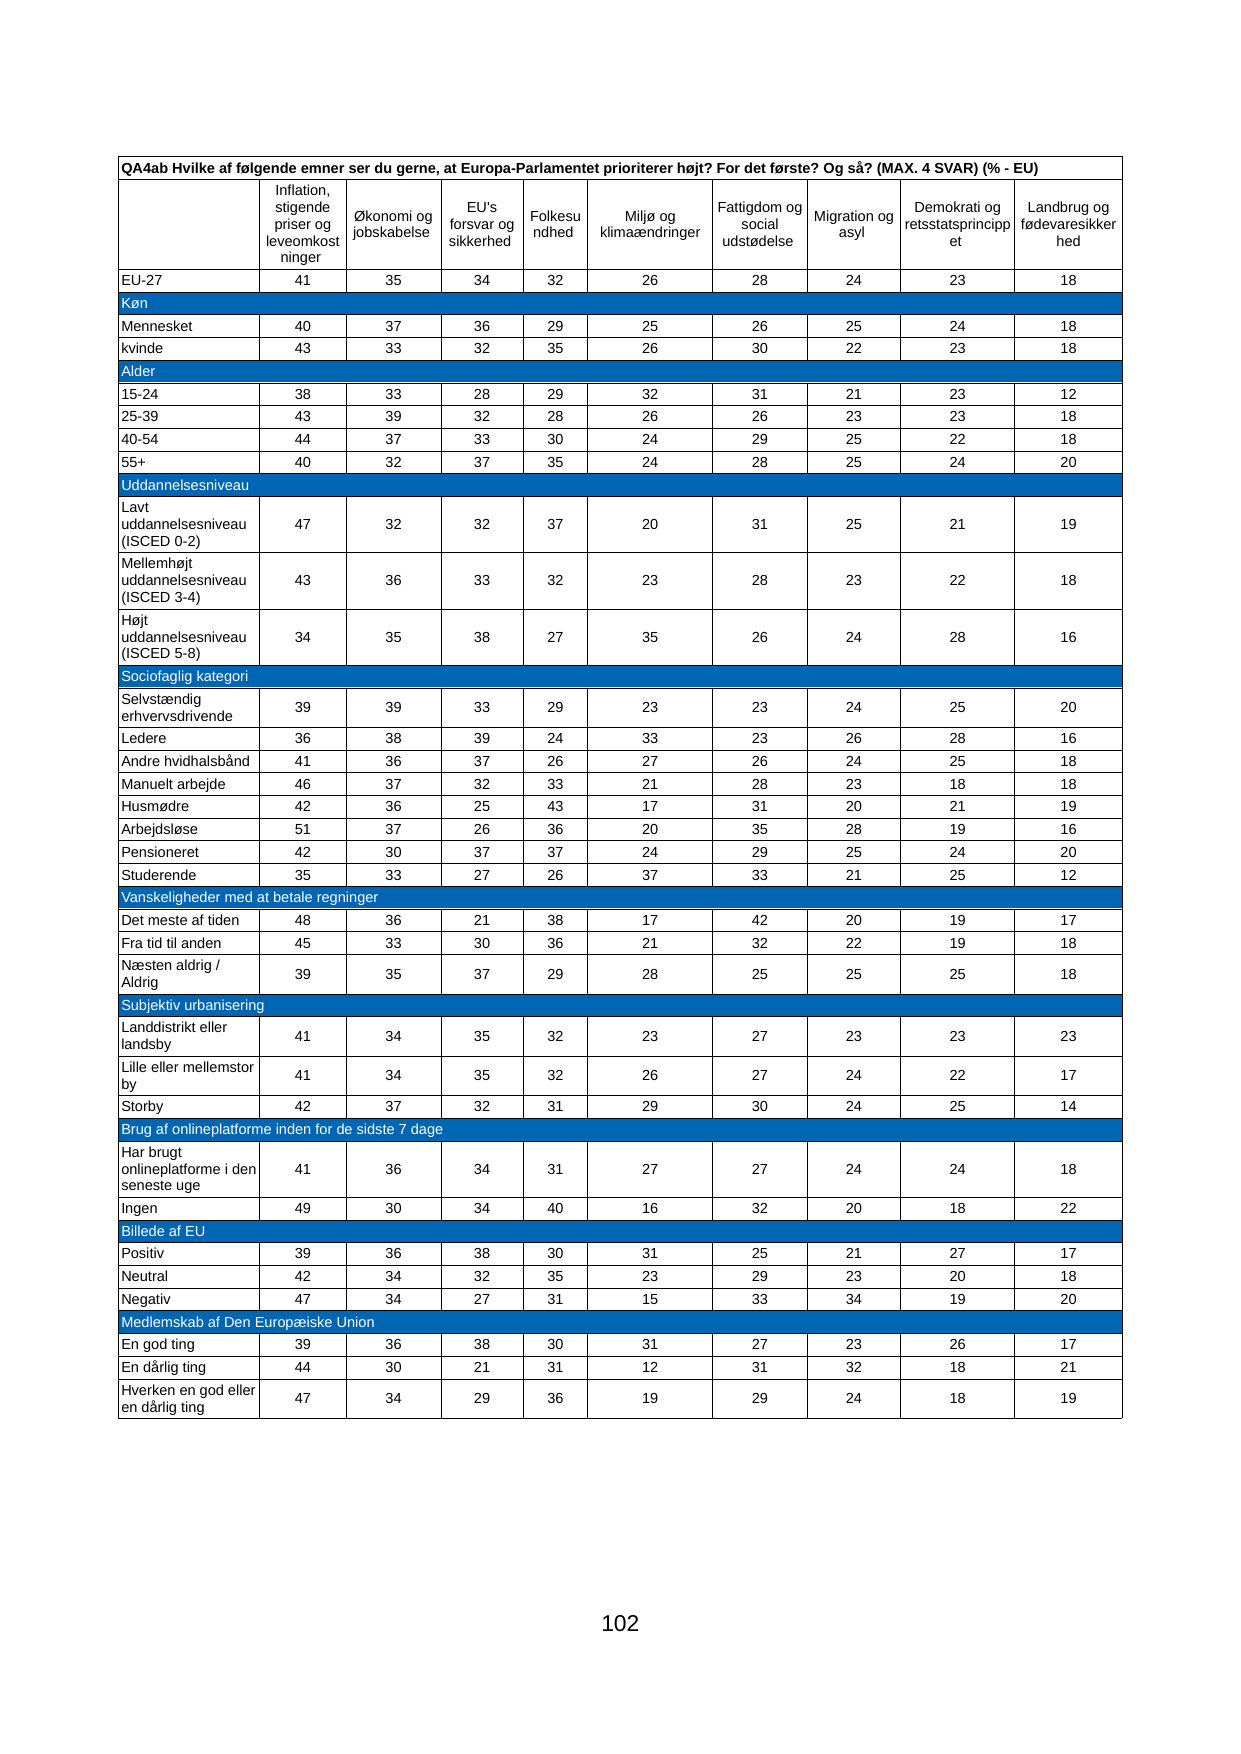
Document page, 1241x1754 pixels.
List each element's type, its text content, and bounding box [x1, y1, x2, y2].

table_cell Lavt uddannelsesniveau (ISCED 0-2) [119, 497, 259, 552]
table_cell Mennesket [119, 315, 259, 337]
table_cell 19 [1015, 1380, 1122, 1418]
table_cell 26 [588, 338, 712, 360]
table_cell 26 [588, 270, 712, 292]
table_cell 23 [901, 1017, 1014, 1056]
table_cell 27 [588, 1142, 712, 1197]
table_cell 35 [442, 1017, 523, 1056]
table_cell 31 [524, 1096, 587, 1118]
table_cell 22 [901, 553, 1014, 608]
table_cell Fra tid til anden [119, 932, 259, 954]
table_cell 33 [347, 932, 441, 954]
table_cell 32 [347, 452, 441, 473]
table_cell 35 [260, 864, 346, 886]
table_cell 24 [808, 270, 900, 292]
table_cell Lille eller mellemstor by [119, 1057, 259, 1095]
table_cell 18 [1015, 429, 1122, 451]
table_cell 15-24 [119, 384, 259, 405]
table_cell Fattigdom og social udstødelse [713, 180, 807, 269]
table_cell 25 [588, 315, 712, 337]
table_cell 15 [588, 1289, 712, 1310]
table_cell 30 [347, 1357, 441, 1378]
table_cell 18 [901, 773, 1014, 795]
table_cell 23 [808, 1017, 900, 1056]
table_cell 30 [713, 1096, 807, 1118]
table_cell 18 [1015, 1142, 1122, 1197]
table_cell 28 [901, 728, 1014, 749]
table_cell 20 [1015, 452, 1122, 473]
table_cell Alder [119, 361, 1122, 382]
table_cell 26 [901, 1334, 1014, 1356]
table_cell 18 [1015, 751, 1122, 772]
table_cell 30 [347, 841, 441, 863]
table_cell 36 [347, 553, 441, 608]
table_cell 32 [347, 497, 441, 552]
table_cell 21 [901, 796, 1014, 818]
table_cell 32 [713, 932, 807, 954]
table_cell Andre hvidhalsbånd [119, 751, 259, 772]
table_cell 24 [901, 315, 1014, 337]
table_cell Pensioneret [119, 841, 259, 863]
table_cell 34 [347, 1017, 441, 1056]
table_cell 51 [260, 819, 346, 840]
table_cell 36 [347, 1334, 441, 1356]
table_cell Neutral [119, 1266, 259, 1288]
table_cell 30 [524, 1243, 587, 1265]
table_cell 33 [347, 384, 441, 405]
table_cell 31 [713, 384, 807, 405]
table_cell 36 [347, 1142, 441, 1197]
table_cell 36 [524, 932, 587, 954]
table_cell EU's forsvar og sikkerhed [442, 180, 523, 269]
table_cell Miljø og klimaændringer [588, 180, 712, 269]
table_cell 33 [524, 773, 587, 795]
table_cell 22 [1015, 1198, 1122, 1219]
table_cell 25 [808, 955, 900, 993]
table_cell 39 [347, 689, 441, 727]
table_cell 23 [808, 773, 900, 795]
table_cell 26 [808, 728, 900, 749]
table_cell 18 [1015, 932, 1122, 954]
table_cell Uddannelsesniveau [119, 474, 1122, 496]
table_cell 32 [442, 497, 523, 552]
table_cell 40 [524, 1198, 587, 1219]
table_cell 42 [260, 1266, 346, 1288]
table_cell 32 [442, 338, 523, 360]
table_cell 37 [347, 773, 441, 795]
table_cell 17 [1015, 910, 1122, 931]
table_cell 17 [588, 910, 712, 931]
table_cell 36 [442, 315, 523, 337]
table_cell 12 [1015, 864, 1122, 886]
table_cell 24 [524, 728, 587, 749]
table_cell 34 [347, 1380, 441, 1418]
table_cell 18 [901, 1380, 1014, 1418]
table_cell En god ting [119, 1334, 259, 1356]
table_cell 30 [442, 932, 523, 954]
table_cell 28 [713, 452, 807, 473]
table_cell 25-39 [119, 406, 259, 428]
table_cell 18 [1015, 1266, 1122, 1288]
table_cell 28 [442, 384, 523, 405]
table_cell 17 [1015, 1243, 1122, 1265]
table_cell 39 [260, 1243, 346, 1265]
table_cell 21 [1015, 1357, 1122, 1378]
table_cell 32 [524, 553, 587, 608]
table_cell kvinde [119, 338, 259, 360]
table_cell 25 [808, 429, 900, 451]
table_cell 29 [713, 429, 807, 451]
table_cell 28 [713, 553, 807, 608]
table_cell EU-27 [119, 270, 259, 292]
table_cell 49 [260, 1198, 346, 1219]
table_cell 16 [1015, 610, 1122, 665]
table_cell 19 [588, 1380, 712, 1418]
table_cell 23 [808, 553, 900, 608]
table_cell 35 [442, 1057, 523, 1095]
table_cell 44 [260, 1357, 346, 1378]
table_cell 25 [808, 497, 900, 552]
table_cell 46 [260, 773, 346, 795]
table_cell 42 [260, 796, 346, 818]
table_cell 21 [808, 384, 900, 405]
table_cell 35 [524, 338, 587, 360]
table_cell 30 [347, 1198, 441, 1219]
table_cell 26 [713, 406, 807, 428]
table_cell 37 [442, 452, 523, 473]
table_cell Økonomi og jobskabelse [347, 180, 441, 269]
table_cell Landdistrikt eller landsby [119, 1017, 259, 1056]
table_cell Brug af onlineplatforme inden for de sidste 7 dage [119, 1119, 1122, 1141]
table_cell 27 [713, 1017, 807, 1056]
table_cell 37 [588, 864, 712, 886]
table_cell 30 [524, 1334, 587, 1356]
table_cell 31 [524, 1357, 587, 1378]
table_cell 21 [442, 910, 523, 931]
table_cell Husmødre [119, 796, 259, 818]
table_cell 23 [1015, 1017, 1122, 1056]
table_cell 19 [901, 932, 1014, 954]
table_cell 26 [442, 819, 523, 840]
table_cell 41 [260, 1142, 346, 1197]
table_cell 24 [901, 841, 1014, 863]
table_cell 21 [442, 1357, 523, 1378]
table_cell 23 [808, 406, 900, 428]
table_cell 37 [524, 841, 587, 863]
table_cell 29 [524, 384, 587, 405]
table_cell 23 [588, 689, 712, 727]
table_cell 17 [1015, 1057, 1122, 1095]
table_cell 21 [808, 864, 900, 886]
table_cell Højt uddannelsesniveau (ISCED 5-8) [119, 610, 259, 665]
table_cell 27 [901, 1243, 1014, 1265]
table_cell 31 [588, 1334, 712, 1356]
table_cell 35 [524, 452, 587, 473]
table_cell 34 [442, 1142, 523, 1197]
table_cell Selvstændig erhvervsdrivende [119, 689, 259, 727]
table_cell Mellemhøjt uddannelsesniveau (ISCED 3-4) [119, 553, 259, 608]
table_cell 20 [1015, 1289, 1122, 1310]
table_cell 24 [901, 1142, 1014, 1197]
table_cell 24 [808, 1096, 900, 1118]
table_cell 21 [808, 1243, 900, 1265]
table_cell 34 [442, 1198, 523, 1219]
table_cell 35 [713, 819, 807, 840]
table_cell 35 [347, 610, 441, 665]
table_cell 25 [901, 1096, 1014, 1118]
table_cell 39 [260, 1334, 346, 1356]
table_cell 36 [347, 910, 441, 931]
table_cell 35 [588, 610, 712, 665]
table_cell 25 [713, 1243, 807, 1265]
table_cell 24 [808, 1057, 900, 1095]
table_cell 23 [808, 1266, 900, 1288]
table_cell 23 [901, 384, 1014, 405]
table_cell Har brugt onlineplatforme i den seneste uge [119, 1142, 259, 1197]
table_cell 25 [713, 955, 807, 993]
table_cell 36 [260, 728, 346, 749]
table_cell Vanskeligheder med at betale regninger [119, 887, 1122, 908]
table_cell 34 [347, 1057, 441, 1095]
table_cell 41 [260, 270, 346, 292]
table_cell 32 [588, 384, 712, 405]
table_cell 34 [808, 1289, 900, 1310]
table_cell 20 [1015, 689, 1122, 727]
table_cell 29 [588, 1096, 712, 1118]
table_cell 32 [442, 1096, 523, 1118]
table_cell 28 [524, 406, 587, 428]
table_cell 27 [588, 751, 712, 772]
table_cell 42 [713, 910, 807, 931]
table_cell 37 [524, 497, 587, 552]
table_cell 18 [1015, 406, 1122, 428]
table_cell 22 [808, 932, 900, 954]
table_cell 37 [442, 841, 523, 863]
table_cell 25 [808, 452, 900, 473]
table_cell 32 [808, 1357, 900, 1378]
table_cell 34 [347, 1289, 441, 1310]
table_cell 47 [260, 497, 346, 552]
table_cell 55+ [119, 452, 259, 473]
table_cell 41 [260, 751, 346, 772]
table_cell 32 [713, 1198, 807, 1219]
table_cell 23 [588, 1017, 712, 1056]
table_cell 25 [901, 955, 1014, 993]
table_cell 12 [1015, 384, 1122, 405]
table_cell Subjektiv urbanisering [119, 995, 1122, 1016]
table_cell 42 [260, 841, 346, 863]
table_cell 33 [347, 338, 441, 360]
table_cell 42 [260, 1096, 346, 1118]
table_cell 35 [347, 955, 441, 993]
table_cell Billede af EU [119, 1221, 1122, 1242]
table_cell 36 [347, 751, 441, 772]
table_cell 20 [1015, 841, 1122, 863]
table_cell Demokrati og retsstatsprincippet [901, 180, 1014, 269]
table_cell 20 [808, 1198, 900, 1219]
table_cell 19 [901, 819, 1014, 840]
table_cell Studerende [119, 864, 259, 886]
table_cell 25 [808, 315, 900, 337]
table_cell 31 [713, 796, 807, 818]
table_cell 27 [442, 864, 523, 886]
table_cell 32 [524, 1017, 587, 1056]
table_cell 21 [901, 497, 1014, 552]
table_cell 17 [1015, 1334, 1122, 1356]
table_cell 31 [524, 1142, 587, 1197]
table_cell 24 [588, 841, 712, 863]
table_cell 39 [260, 689, 346, 727]
table_cell 29 [442, 1380, 523, 1418]
table_cell 16 [1015, 819, 1122, 840]
table_cell 30 [713, 338, 807, 360]
table_cell 38 [442, 610, 523, 665]
table_cell 33 [347, 864, 441, 886]
table_cell 22 [901, 1057, 1014, 1095]
table_cell 28 [588, 955, 712, 993]
table_cell Ingen [119, 1198, 259, 1219]
table_cell 35 [347, 270, 441, 292]
table_cell 26 [588, 1057, 712, 1095]
table_cell 40 [260, 452, 346, 473]
table_header QA4ab Hvilke af følgende emner ser du gerne, at Europa-Parlamentet prioriterer højt? For det første? Og så? (MAX. 4 SVAR) (% - EU) [119, 157, 1122, 179]
table_cell 33 [713, 864, 807, 886]
table_cell 24 [588, 429, 712, 451]
table_cell 24 [808, 610, 900, 665]
table_cell 35 [524, 1266, 587, 1288]
table_cell Storby [119, 1096, 259, 1118]
table_cell 28 [808, 819, 900, 840]
table_cell 40 [260, 315, 346, 337]
table_cell 25 [901, 751, 1014, 772]
table_cell 14 [1015, 1096, 1122, 1118]
table_cell 23 [901, 338, 1014, 360]
table_cell 23 [588, 553, 712, 608]
table_cell 25 [901, 864, 1014, 886]
table_cell 37 [347, 819, 441, 840]
table_cell 21 [588, 932, 712, 954]
table_cell 37 [347, 1096, 441, 1118]
table_cell 19 [901, 910, 1014, 931]
table_cell [119, 180, 259, 269]
table_cell 24 [808, 1142, 900, 1197]
table_cell 37 [442, 751, 523, 772]
table_cell 37 [347, 429, 441, 451]
table_cell 31 [713, 1357, 807, 1378]
table_cell 36 [524, 819, 587, 840]
table_cell 28 [713, 773, 807, 795]
table_cell 29 [524, 955, 587, 993]
table_cell 33 [588, 728, 712, 749]
table_cell 31 [713, 497, 807, 552]
table_cell En dårlig ting [119, 1357, 259, 1378]
table_cell 25 [442, 796, 523, 818]
table_cell 17 [588, 796, 712, 818]
table_cell 24 [808, 751, 900, 772]
table_cell 20 [808, 910, 900, 931]
table_cell 31 [588, 1243, 712, 1265]
table_cell 47 [260, 1380, 346, 1418]
table_cell 18 [1015, 955, 1122, 993]
table_cell 29 [713, 841, 807, 863]
table_cell 20 [901, 1266, 1014, 1288]
table_cell 18 [901, 1198, 1014, 1219]
table_cell 24 [588, 452, 712, 473]
table_cell 36 [347, 796, 441, 818]
table_cell 38 [442, 1243, 523, 1265]
table_cell 32 [524, 1057, 587, 1095]
table_cell 34 [260, 610, 346, 665]
table_cell 44 [260, 429, 346, 451]
table_cell 34 [442, 270, 523, 292]
table_cell 47 [260, 1289, 346, 1310]
table_cell 23 [901, 270, 1014, 292]
table_cell 43 [260, 406, 346, 428]
table_cell 30 [524, 429, 587, 451]
table_cell 24 [901, 452, 1014, 473]
table_cell 43 [260, 553, 346, 608]
table_cell 23 [588, 1266, 712, 1288]
table_cell Inflation, stigende priser og leveomkostninger [260, 180, 346, 269]
table_cell 27 [442, 1289, 523, 1310]
table_cell 26 [713, 610, 807, 665]
table_cell 33 [442, 429, 523, 451]
table_cell 39 [347, 406, 441, 428]
table_cell Positiv [119, 1243, 259, 1265]
table_cell 19 [1015, 796, 1122, 818]
table_cell 39 [260, 955, 346, 993]
table_cell 29 [713, 1380, 807, 1418]
table_cell 28 [901, 610, 1014, 665]
table_cell 27 [524, 610, 587, 665]
table_cell 38 [347, 728, 441, 749]
table_cell 25 [901, 689, 1014, 727]
table_cell 29 [524, 315, 587, 337]
table_cell 40-54 [119, 429, 259, 451]
table_cell 37 [442, 955, 523, 993]
table_cell 23 [808, 1334, 900, 1356]
table_cell Migration og asyl [808, 180, 900, 269]
table_cell 24 [808, 689, 900, 727]
table_cell 23 [713, 689, 807, 727]
table_cell 38 [524, 910, 587, 931]
table_cell 43 [260, 338, 346, 360]
table_cell 18 [1015, 553, 1122, 608]
table_cell 22 [808, 338, 900, 360]
table_cell Folkesundhed [524, 180, 587, 269]
table_cell 31 [524, 1289, 587, 1310]
table_cell Sociofaglig kategori [119, 666, 1122, 687]
table_cell 48 [260, 910, 346, 931]
table_cell 37 [347, 315, 441, 337]
table_cell 27 [713, 1057, 807, 1095]
table_cell 33 [713, 1289, 807, 1310]
table_cell 26 [713, 751, 807, 772]
table_cell 39 [442, 728, 523, 749]
table_cell 27 [713, 1334, 807, 1356]
table_cell 29 [713, 1266, 807, 1288]
table_cell Hverken en god eller en dårlig ting [119, 1380, 259, 1418]
table_cell 22 [901, 429, 1014, 451]
table_cell Arbejdsløse [119, 819, 259, 840]
table_cell 34 [347, 1266, 441, 1288]
table_cell 32 [524, 270, 587, 292]
table_cell 27 [713, 1142, 807, 1197]
table_cell Landbrug og fødevaresikkerhed [1015, 180, 1122, 269]
table_cell 24 [808, 1380, 900, 1418]
table_cell 43 [524, 796, 587, 818]
table_cell 38 [442, 1334, 523, 1356]
table_cell 16 [588, 1198, 712, 1219]
table_cell 33 [442, 553, 523, 608]
table_cell 23 [713, 728, 807, 749]
table_cell 19 [901, 1289, 1014, 1310]
table_cell Ledere [119, 728, 259, 749]
table_cell 26 [713, 315, 807, 337]
table_cell 16 [1015, 728, 1122, 749]
table_cell 23 [901, 406, 1014, 428]
table_cell 29 [524, 689, 587, 727]
table_cell 25 [808, 841, 900, 863]
table_cell 18 [1015, 315, 1122, 337]
table_cell 32 [442, 406, 523, 428]
table_cell Næsten aldrig / Aldrig [119, 955, 259, 993]
table_cell 32 [442, 1266, 523, 1288]
table_cell 18 [901, 1357, 1014, 1378]
table_cell 41 [260, 1017, 346, 1056]
table_cell 38 [260, 384, 346, 405]
table_cell 19 [1015, 497, 1122, 552]
table_cell 20 [808, 796, 900, 818]
table_cell 21 [588, 773, 712, 795]
table_cell Manuelt arbejde [119, 773, 259, 795]
table_cell 12 [588, 1357, 712, 1378]
table_cell 33 [442, 689, 523, 727]
table_cell 20 [588, 497, 712, 552]
table_cell 36 [347, 1243, 441, 1265]
table_cell Medlemskab af Den Europæiske Union [119, 1311, 1122, 1333]
table_cell Det meste af tiden [119, 910, 259, 931]
table_cell 18 [1015, 338, 1122, 360]
table_cell 18 [1015, 773, 1122, 795]
table_cell 28 [713, 270, 807, 292]
table_cell 18 [1015, 270, 1122, 292]
table_cell 32 [442, 773, 523, 795]
table_cell Negativ [119, 1289, 259, 1310]
table_cell 26 [588, 406, 712, 428]
table_cell 20 [588, 819, 712, 840]
table_cell 26 [524, 864, 587, 886]
table_cell 36 [524, 1380, 587, 1418]
table_cell 45 [260, 932, 346, 954]
table_cell Køn [119, 293, 1122, 314]
table_cell 26 [524, 751, 587, 772]
table_cell 41 [260, 1057, 346, 1095]
